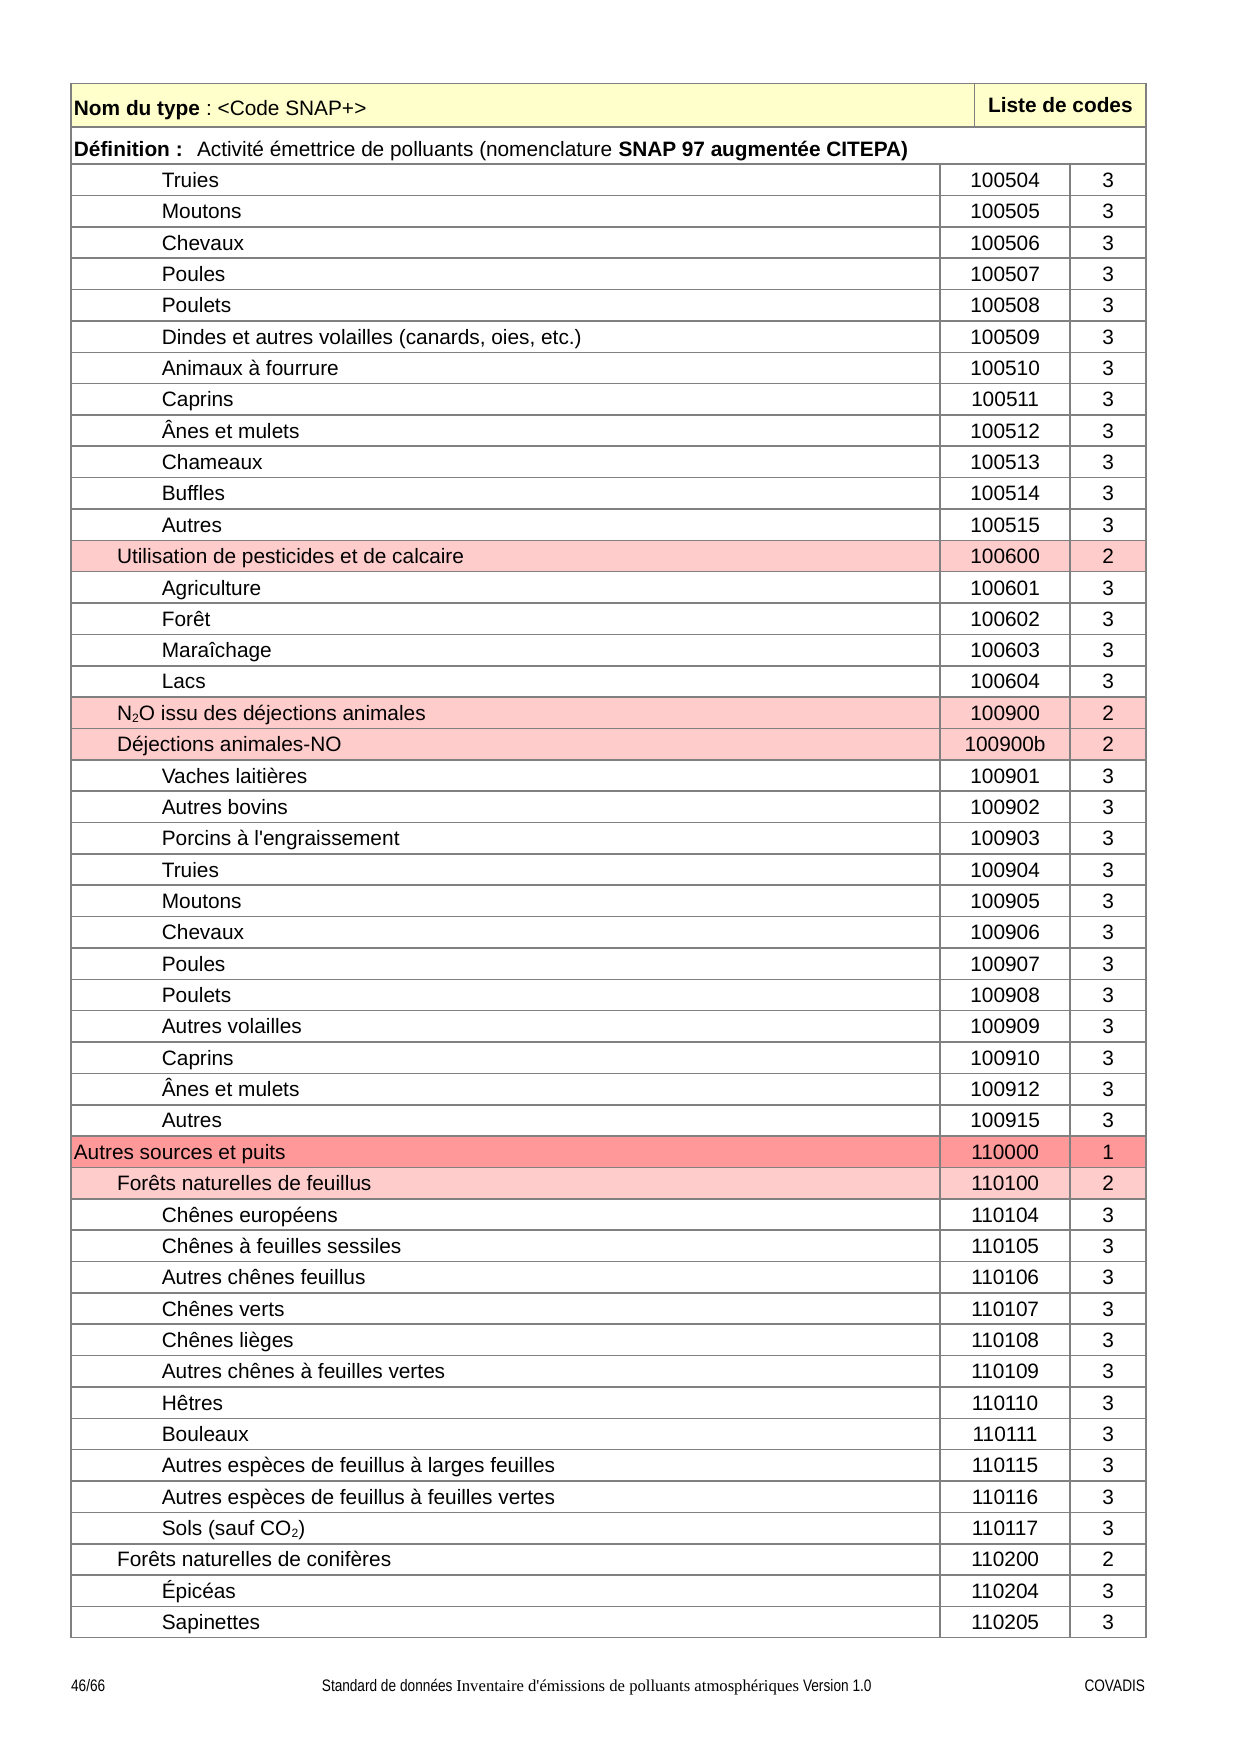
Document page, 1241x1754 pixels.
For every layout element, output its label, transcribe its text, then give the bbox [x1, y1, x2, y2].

table_cell 3 [1071, 416, 1145, 445]
table_cell Sols (sauf CO2) [72, 1513, 939, 1543]
table_cell Caprins [72, 1043, 939, 1072]
table_cell 3 [1071, 917, 1145, 947]
table_cell 3 [1071, 1450, 1145, 1480]
table_cell 110200 [941, 1545, 1069, 1574]
table_cell 110106 [941, 1262, 1069, 1292]
table_cell 2 [1071, 541, 1145, 571]
table_cell 100600 [941, 541, 1069, 571]
table_cell 3 [1071, 1607, 1145, 1637]
table_cell Chevaux [72, 228, 939, 257]
table_cell Autres sources et puits [72, 1137, 939, 1167]
table_cell Truies [72, 855, 939, 884]
table_cell 3 [1071, 572, 1145, 602]
table_cell 110108 [941, 1325, 1069, 1355]
table_cell Poulets [72, 980, 939, 1010]
table_cell 110116 [941, 1482, 1069, 1511]
table_cell 3 [1071, 290, 1145, 320]
table_cell 110100 [941, 1168, 1069, 1198]
table_cell 110000 [941, 1137, 1069, 1167]
table_cell Animaux à fourrure [72, 353, 939, 383]
table_cell Chameaux [72, 447, 939, 477]
table_cell 100510 [941, 353, 1069, 383]
table_cell 100900 [941, 698, 1069, 728]
table_cell 3 [1071, 447, 1145, 477]
table_cell 3 [1071, 1106, 1145, 1135]
table_cell 3 [1071, 322, 1145, 351]
table_cell 3 [1071, 1200, 1145, 1229]
table_cell 100506 [941, 228, 1069, 257]
table_cell 3 [1071, 1388, 1145, 1417]
table_cell 2 [1071, 698, 1145, 728]
table_cell 3 [1071, 1231, 1145, 1261]
table_cell 100910 [941, 1043, 1069, 1072]
table_cell Moutons [72, 886, 939, 916]
table_cell 3 [1071, 1482, 1145, 1511]
table_cell 3 [1071, 165, 1145, 194]
table_cell Dindes et autres volailles (canards, oies, etc.) [72, 322, 939, 351]
table_cell 100511 [941, 384, 1069, 414]
table_cell 100907 [941, 949, 1069, 978]
table_cell 100505 [941, 196, 1069, 226]
table_cell Porcins à l'engraissement [72, 823, 939, 853]
table_cell Autres chênes feuillus [72, 1262, 939, 1292]
table_cell 100509 [941, 322, 1069, 351]
table_cell 3 [1071, 792, 1145, 822]
table_cell 100903 [941, 823, 1069, 853]
table_cell 3 [1071, 510, 1145, 539]
table_cell Définition : [72, 128, 194, 163]
table_cell Autres [72, 510, 939, 539]
table_cell 100906 [941, 917, 1069, 947]
table_cell Truies [72, 165, 939, 194]
table_cell Forêts naturelles de feuillus [72, 1168, 939, 1198]
table_cell 2 [1071, 729, 1145, 759]
table_cell 3 [1071, 1074, 1145, 1104]
table_cell 100508 [941, 290, 1069, 320]
table_cell Épicéas [72, 1576, 939, 1606]
table_cell 3 [1071, 761, 1145, 790]
table_cell 3 [1071, 1011, 1145, 1041]
table_cell 3 [1071, 980, 1145, 1010]
table_cell 3 [1071, 1043, 1145, 1072]
table_cell 100908 [941, 980, 1069, 1010]
table_cell 100909 [941, 1011, 1069, 1041]
table_cell 100602 [941, 604, 1069, 633]
table_cell Autres espèces de feuillus à larges feuilles [72, 1450, 939, 1480]
table_cell 100603 [941, 635, 1069, 665]
table_cell 110117 [941, 1513, 1069, 1543]
table_cell 100601 [941, 572, 1069, 602]
table_cell Buffles [72, 478, 939, 508]
table_header Nom du type : <Code SNAP+> [72, 84, 974, 126]
table_cell 100915 [941, 1106, 1069, 1135]
table_cell Moutons [72, 196, 939, 226]
table_cell 2 [1071, 1168, 1145, 1198]
table_cell 110105 [941, 1231, 1069, 1261]
table_cell 3 [1071, 667, 1145, 696]
table_cell Autres [72, 1106, 939, 1135]
table_cell Ânes et mulets [72, 1074, 939, 1104]
table_cell Ânes et mulets [72, 416, 939, 445]
table_cell 100904 [941, 855, 1069, 884]
table_cell N2O issu des déjections animales [72, 698, 939, 728]
table_cell 3 [1071, 259, 1145, 289]
table_cell Poules [72, 949, 939, 978]
table_cell Vaches laitières [72, 761, 939, 790]
table_cell 110109 [941, 1356, 1069, 1386]
table_cell 3 [1071, 886, 1145, 916]
table_cell 110204 [941, 1576, 1069, 1606]
table_cell 3 [1071, 1419, 1145, 1449]
table_cell Agriculture [72, 572, 939, 602]
table_cell 3 [1071, 635, 1145, 665]
table_cell 3 [1071, 1513, 1145, 1543]
table_cell 2 [1071, 1545, 1145, 1574]
table_cell 110115 [941, 1450, 1069, 1480]
table_cell 100515 [941, 510, 1069, 539]
table_cell Maraîchage [72, 635, 939, 665]
table_cell 3 [1071, 823, 1145, 853]
table_cell Autres volailles [72, 1011, 939, 1041]
table_cell 1 [1071, 1137, 1145, 1167]
table_cell Poules [72, 259, 939, 289]
table_cell Activité émettrice de polluants (nomenclature SNAP 97 augmentée CITEPA) [194, 128, 1145, 163]
table_cell Chênes lièges [72, 1325, 939, 1355]
table_cell Déjections animales-NO [72, 729, 939, 759]
table_cell Chênes verts [72, 1294, 939, 1323]
table_cell Lacs [72, 667, 939, 696]
table_cell 110110 [941, 1388, 1069, 1417]
table_cell 100504 [941, 165, 1069, 194]
table_header Liste de codes [975, 84, 1145, 126]
table_cell Poulets [72, 290, 939, 320]
table_cell Chevaux [72, 917, 939, 947]
table_cell 110104 [941, 1200, 1069, 1229]
table_cell 100514 [941, 478, 1069, 508]
table_cell 110111 [941, 1419, 1069, 1449]
table_cell 110205 [941, 1607, 1069, 1637]
table_cell 3 [1071, 1576, 1145, 1606]
table_cell Utilisation de pesticides et de calcaire [72, 541, 939, 571]
table_cell 100905 [941, 886, 1069, 916]
table_cell 3 [1071, 196, 1145, 226]
table_cell 100902 [941, 792, 1069, 822]
table_cell Autres bovins [72, 792, 939, 822]
table_cell 3 [1071, 855, 1145, 884]
table_cell 3 [1071, 1262, 1145, 1292]
table_cell 3 [1071, 228, 1145, 257]
table_cell Caprins [72, 384, 939, 414]
table_cell 3 [1071, 478, 1145, 508]
table_cell 100900b [941, 729, 1069, 759]
table_cell 100912 [941, 1074, 1069, 1104]
table_cell 100901 [941, 761, 1069, 790]
table_cell 3 [1071, 1294, 1145, 1323]
table_cell 100512 [941, 416, 1069, 445]
table_cell Forêts naturelles de conifères [72, 1545, 939, 1574]
table_cell 100513 [941, 447, 1069, 477]
table_cell 3 [1071, 384, 1145, 414]
table_cell Chênes à feuilles sessiles [72, 1231, 939, 1261]
table_cell 100507 [941, 259, 1069, 289]
table_cell Bouleaux [72, 1419, 939, 1449]
table_cell Autres chênes à feuilles vertes [72, 1356, 939, 1386]
table_cell 3 [1071, 949, 1145, 978]
table_cell 3 [1071, 604, 1145, 633]
table_cell 3 [1071, 1325, 1145, 1355]
table_cell 3 [1071, 353, 1145, 383]
table_cell 110107 [941, 1294, 1069, 1323]
table_cell 100604 [941, 667, 1069, 696]
table_cell Autres espèces de feuillus à feuilles vertes [72, 1482, 939, 1511]
table_cell Forêt [72, 604, 939, 633]
table_cell 3 [1071, 1356, 1145, 1386]
table_cell Sapinettes [72, 1607, 939, 1637]
table_cell Hêtres [72, 1388, 939, 1417]
table_cell Chênes européens [72, 1200, 939, 1229]
